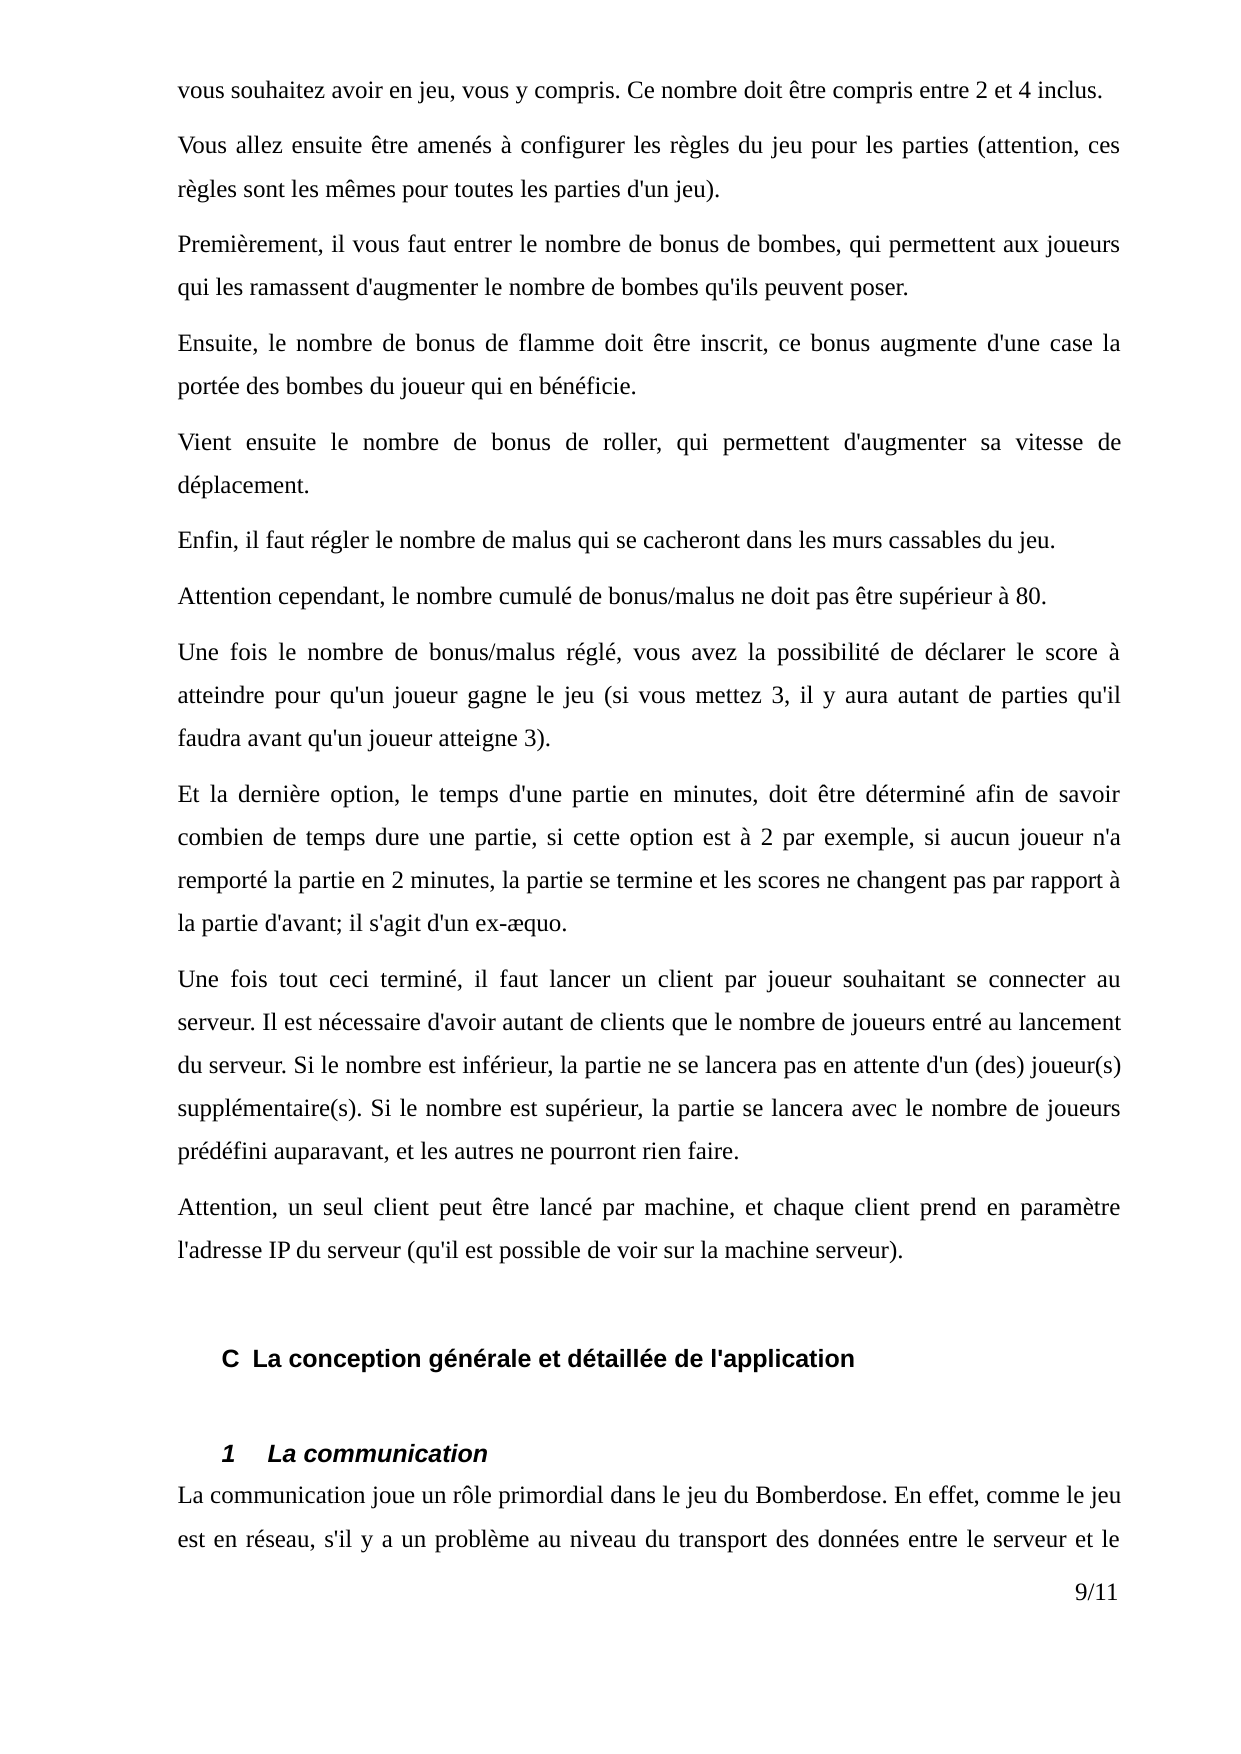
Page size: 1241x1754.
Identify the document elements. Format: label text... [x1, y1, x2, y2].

text vous souhaitez avoir en jeu, vous y compris. Ce nombre doit être compris entre 2 et 4 inclus. [177, 75, 1122, 104]
text Enfin, il faut régler le nombre de malus qui se cacheront dans les murs cassables du jeu. [177, 526, 1122, 554]
subtitle La conception générale et détaillée de l'application [177, 1344, 1122, 1373]
subtitle La communication [177, 1439, 1122, 1468]
text Attention, un seul client peut être lancé par machine, et chaque client prend en paramètre l'adresse IP du serveur (qu'il est possible de voir sur la machine serveur). [177, 1192, 1122, 1264]
text La communication joue un rôle primordial dans le jeu du Bomberdose. En effet, comme le jeu est en réseau, s'il y a un problème au niveau du transport des données entre le serveur et le [177, 1481, 1122, 1552]
text Une fois le nombre de bonus/malus réglé, vous avez la possibilité de déclarer le score à atteindre pour qu'un joueur gagne le jeu (si vous mettez 3, il y aura autant de parties qu'il faudra avant qu'un joueur atteigne 3). [177, 637, 1122, 752]
text Une fois tout ceci terminé, il faut lancer un client par joueur souhaitant se connecter au serveur. Il est nécessaire d'avoir autant de clients que le nombre de joueurs entré au lancement du serveur. Si le nombre est inférieur, la partie ne se lancera pas en attente d'un (des) joueur(s) supplémentaire(s). Si le nombre est supérieur, la partie se lancera avec le nombre de joueurs prédéfini auparavant, et les autres ne pourront rien faire. [177, 964, 1122, 1165]
text Premièrement, il vous faut entrer le nombre de bonus de bombes, qui permettent aux joueurs qui les ramassent d'augmenter le nombre de bombes qu'ils peuvent poser. [177, 229, 1122, 301]
text Et la dernière option, le temps d'une partie en minutes, doit être déterminé afin de savoir combien de temps dure une partie, si cette option est à 2 par exemple, si aucun joueur n'a remporté la partie en 2 minutes, la partie se termine et les scores ne changent pas par rapport à la partie d'avant; il s'agit d'un ex-æquo. [177, 779, 1122, 937]
text Vous allez ensuite être amenés à configurer les règles du jeu pour les parties (attention, ces règles sont les mêmes pour toutes les parties d'un jeu). [177, 131, 1122, 202]
text Vient ensuite le nombre de bonus de roller, qui permettent d'augmenter sa vitesse de déplacement. [177, 427, 1122, 499]
text Attention cependant, le nombre cumulé de bonus/malus ne doit pas être supérieur à 80. [177, 581, 1122, 610]
text Ensuite, le nombre de bonus de flamme doit être inscrit, ce bonus augmente d'une case la portée des bombes du joueur qui en bénéficie. [177, 328, 1122, 400]
